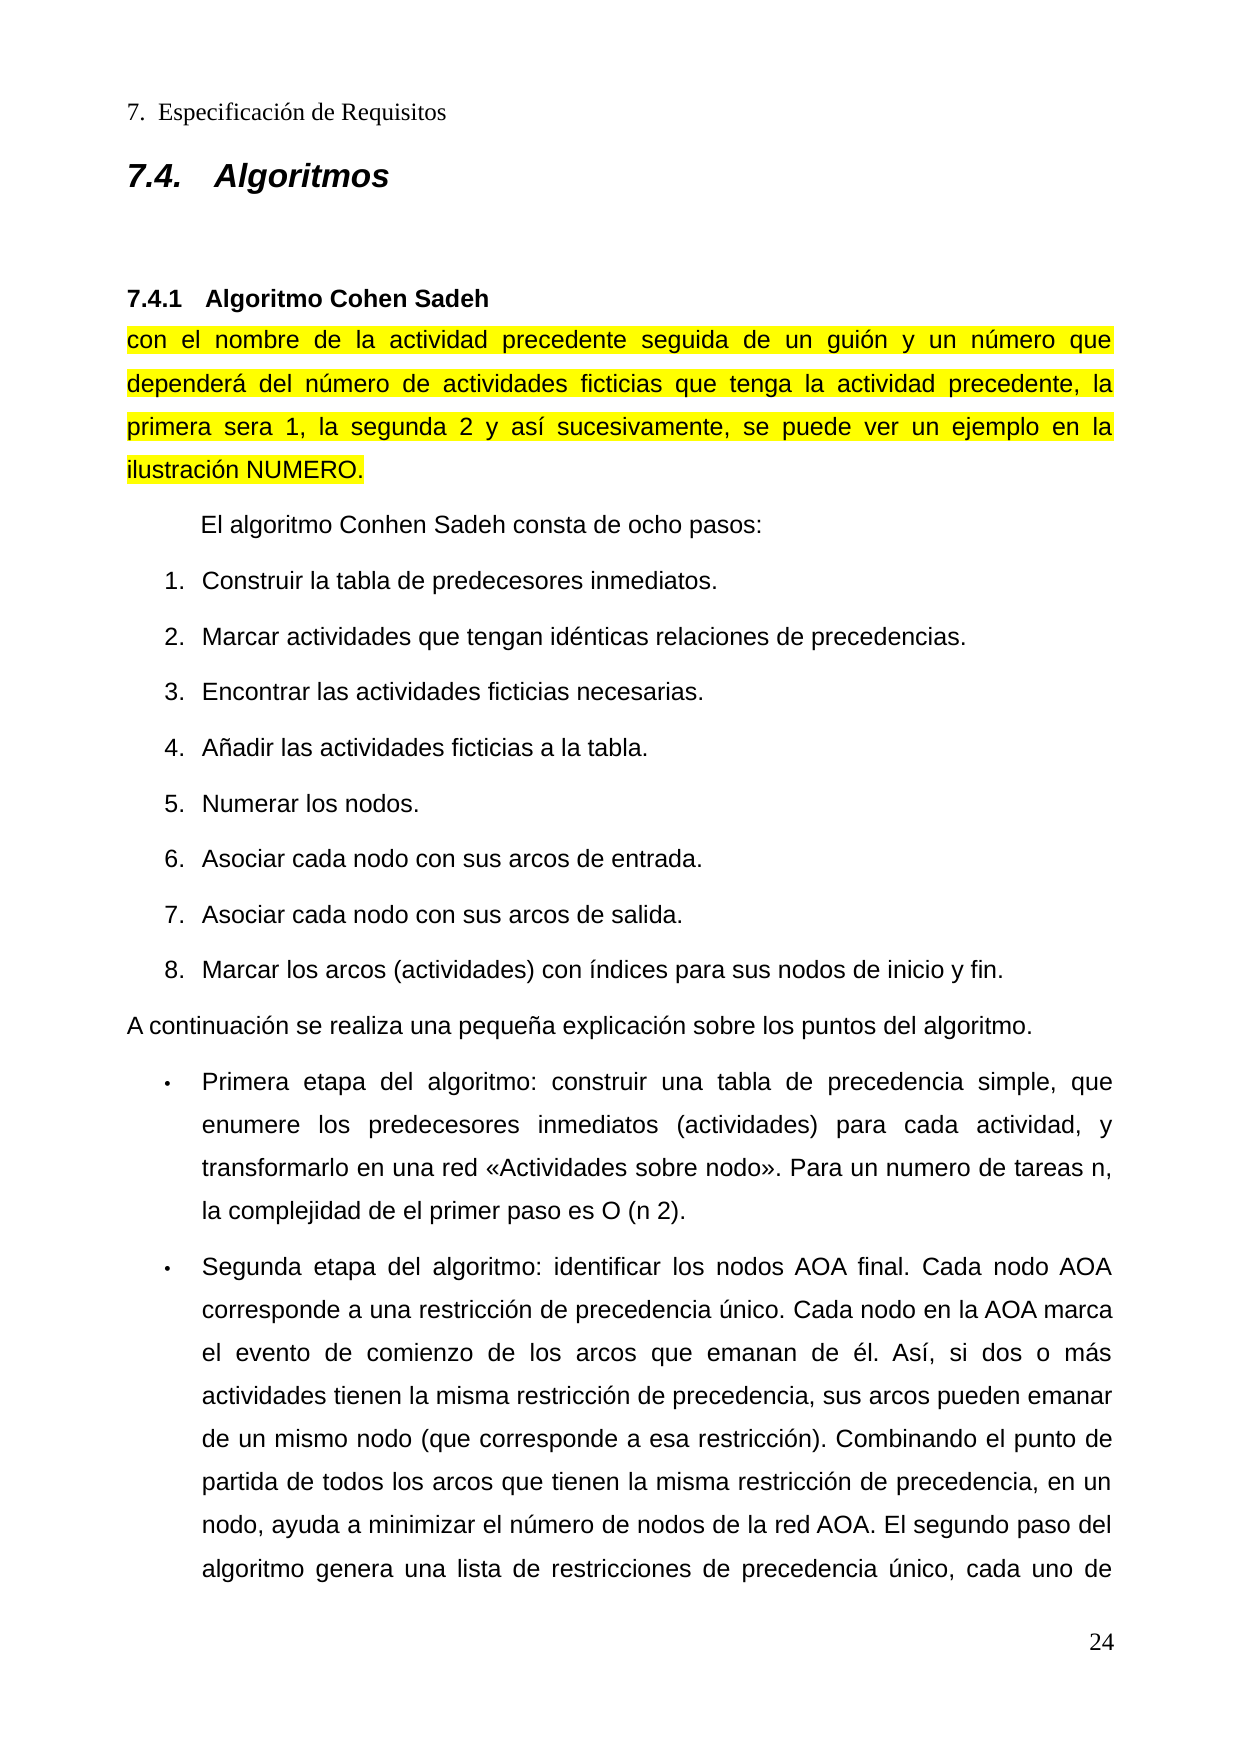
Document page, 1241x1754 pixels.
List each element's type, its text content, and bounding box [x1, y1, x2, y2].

list Asociar cada nodo con sus arcos de salida. [164, 900, 1114, 929]
list Segunda etapa del algoritmo: identificar los nodos AOA final. Cada nodo AOA corresponde a una restricción de precedencia único. Cada nodo en la AOA marca el evento de comienzo de los arcos que emanan de él. Así, si dos o más actividades tienen la misma restricción de precedencia, sus arcos pueden emanar de un mismo nodo (que corresponde a esa restricción). Combinando el punto de partida de todos los arcos que tienen la misma restricción de precedencia, en un nodo, ayuda a minimizar el número de nodos de la red AOA. El segundo paso del algoritmo genera una lista de restricciones de precedencia único, cada uno de [164, 1252, 1114, 1582]
subtitle Algoritmos [127, 156, 1114, 195]
list Marcar actividades que tengan idénticas relaciones de precedencias. [164, 622, 1114, 651]
list Marcar los arcos (actividades) con índices para sus nodos de inicio y fin. [164, 956, 1114, 984]
list Primera etapa del algoritmo: construir una tabla de precedencia simple, que enumere los predecesores inmediatos (actividades) para cada actividad, y transformarlo en una red «Actividades sobre nodo». Para un numero de tareas n, la complejidad de el primer paso es O (n 2). [164, 1067, 1114, 1225]
list Asociar cada nodo con sus arcos de entrada. [164, 844, 1114, 873]
list Construir la tabla de predecesores inmediatos. [164, 566, 1114, 595]
list Encontrar las actividades ficticias necesarias. [164, 677, 1114, 706]
text El algoritmo Conhen Sadeh consta de ocho pasos: [127, 511, 1114, 539]
text con el nombre de la actividad precedente seguida de un guión y un número que dependerá del número de actividades ficticias que tenga la actividad precedente, la primera sera 1, la segunda 2 y así sucesivamente, se puede ver un ejemplo en la ilustración NUMERO. [127, 326, 1114, 484]
text A continuación se realiza una pequeña explicación sobre los puntos del algoritmo. [127, 1011, 1114, 1040]
list Añadir las actividades ficticias a la tabla. [164, 733, 1114, 762]
list Numerar los nodos. [164, 789, 1114, 817]
subtitle Algoritmo Cohen Sadeh [127, 284, 1114, 313]
